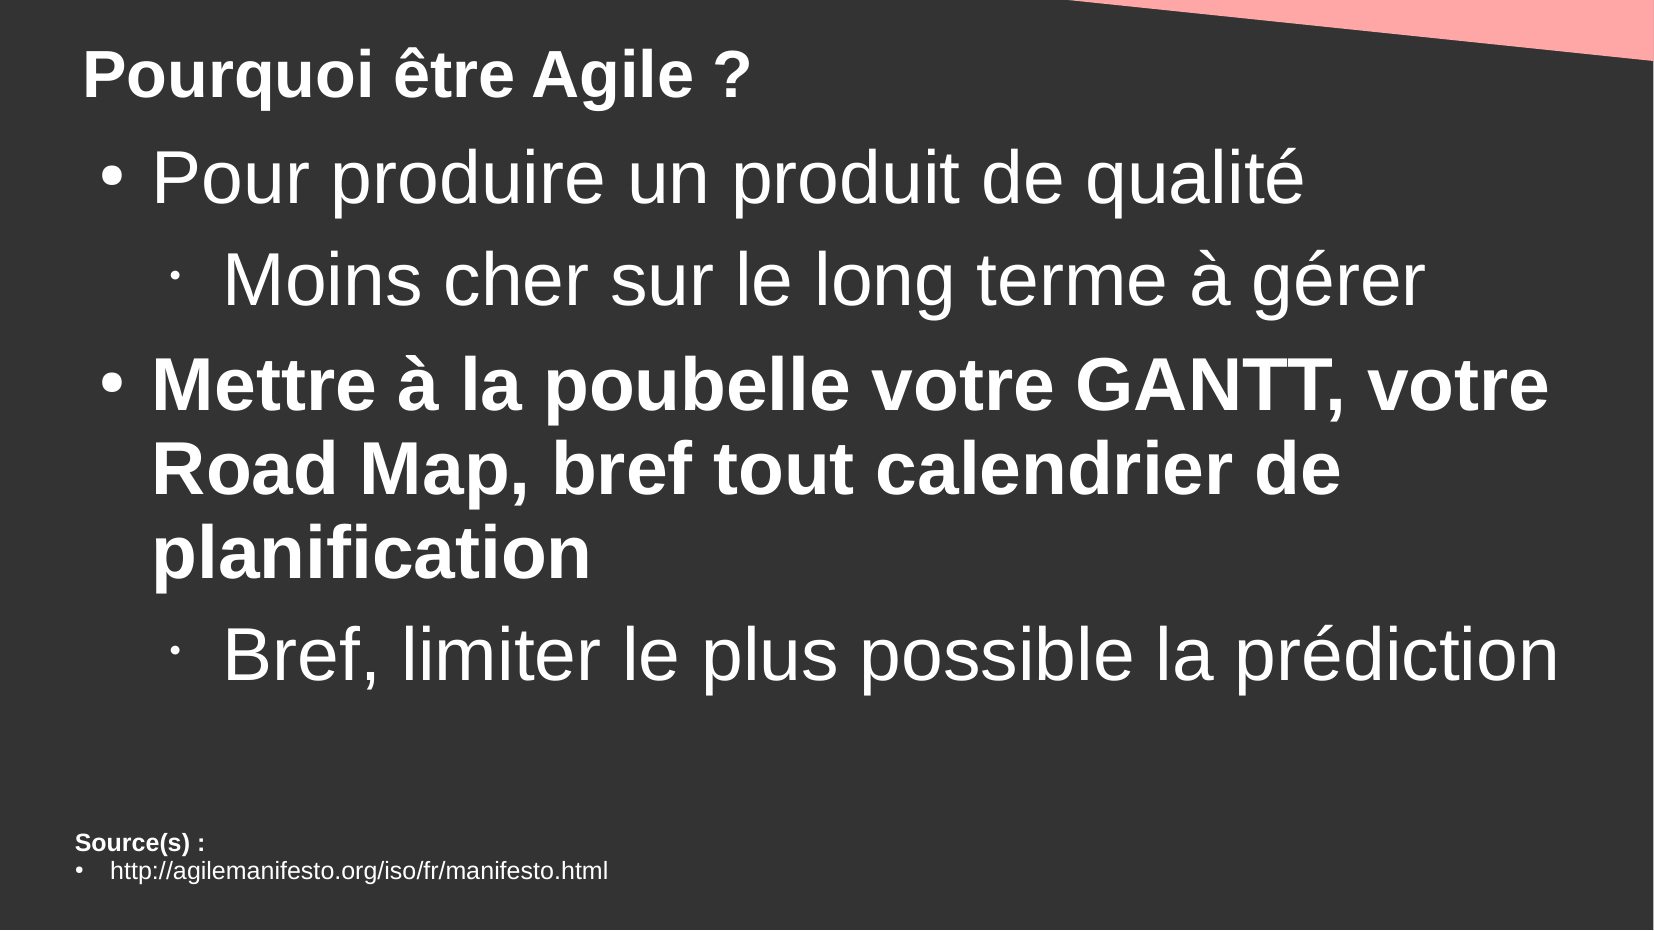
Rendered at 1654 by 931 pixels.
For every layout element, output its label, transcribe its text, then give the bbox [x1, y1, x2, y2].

text_box Source(s) : http://agilemanifesto.org/iso/fr/manifesto.html [59, 821, 1546, 920]
list Pour produire un produit de qualité Moins cher sur le long terme à gérer Mettre à la poubelle votre GANTT, votre Road Map, bref tout calendrier de planification Bref, limiter le plus possible la prédiction [80, 135, 1620, 768]
title Pourquoi être Agile ? [82, 37, 1571, 122]
text_box [1067, 0, 1654, 62]
